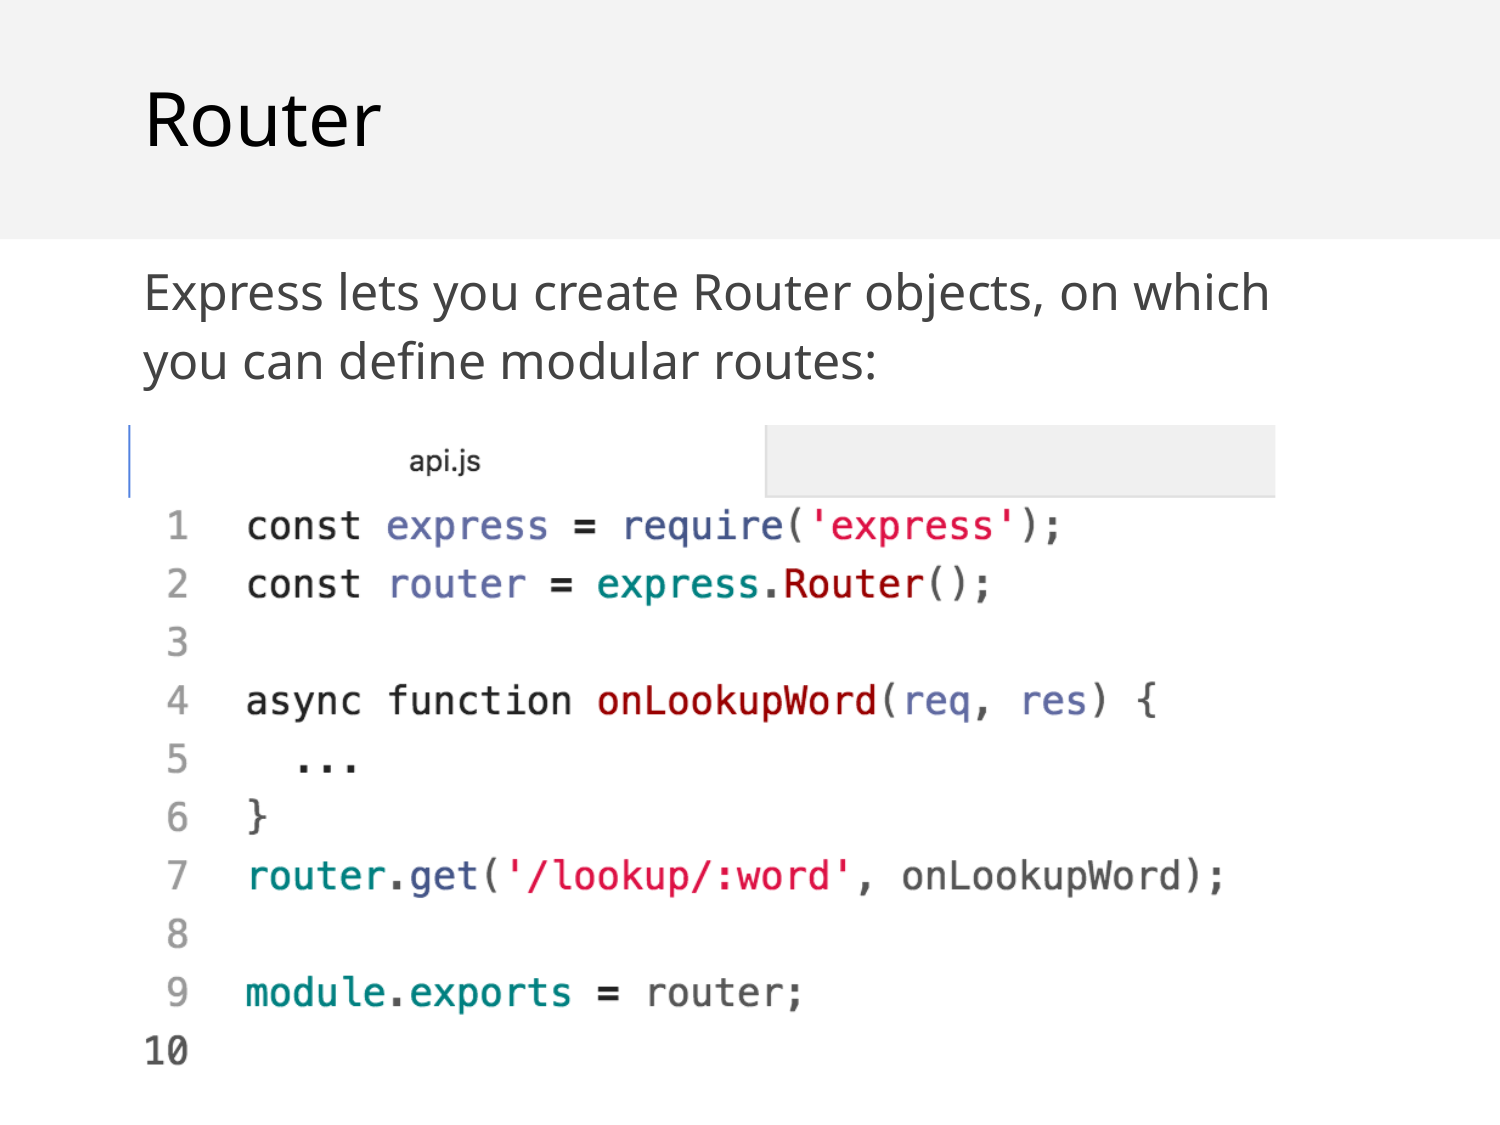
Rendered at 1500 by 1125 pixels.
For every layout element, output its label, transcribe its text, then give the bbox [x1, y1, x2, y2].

list Express lets you create Router objects, on which you can define modular routes: [128, 236, 1372, 406]
picture [128, 425, 1276, 1081]
title Router [128, 56, 1372, 183]
